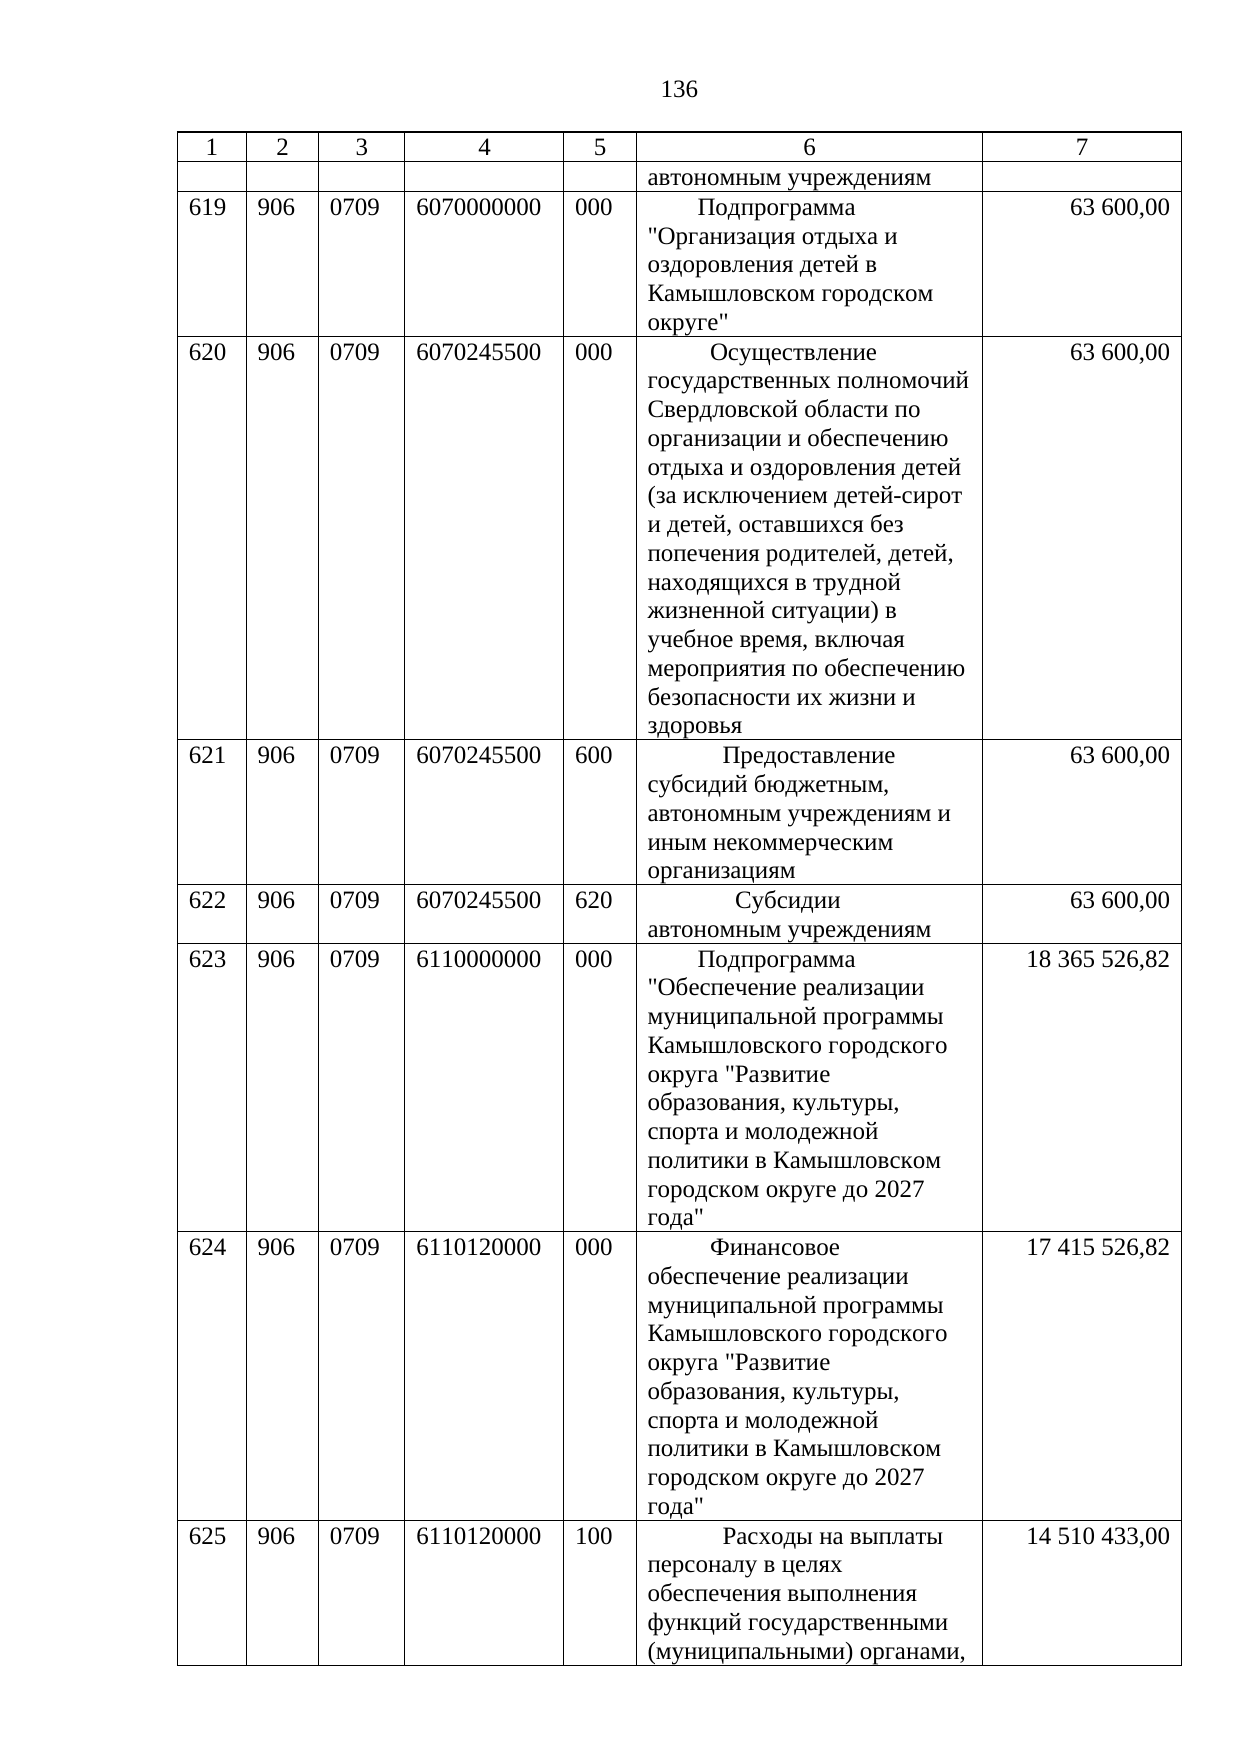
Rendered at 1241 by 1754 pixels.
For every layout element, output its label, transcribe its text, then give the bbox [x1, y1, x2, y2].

table_header 3 [319, 133, 404, 161]
table_cell 620 [564, 885, 636, 943]
table_cell 0709 [319, 192, 404, 336]
table_cell 625 [178, 1521, 246, 1664]
table_cell 0709 [319, 1232, 404, 1520]
table_cell 100 [564, 1521, 636, 1664]
table_cell Субсидии автономным учреждениям [637, 885, 982, 943]
table_cell Расходы на выплаты персоналу в целях обеспечения выполнения функций государственными (муниципальными) органами, [637, 1521, 982, 1664]
table_cell 600 [564, 740, 636, 884]
table_cell 0709 [319, 1521, 404, 1664]
table_cell 906 [247, 740, 318, 884]
table_cell [983, 162, 1181, 191]
table_cell 000 [564, 944, 636, 1231]
table_cell 906 [247, 192, 318, 336]
table_cell 906 [247, 1232, 318, 1520]
table_header 6 [637, 133, 982, 161]
table_cell 6070245500 [405, 740, 563, 884]
table_cell 622 [178, 885, 246, 943]
table_cell 000 [564, 192, 636, 336]
table_cell 18 365 526,82 [983, 944, 1181, 1231]
table_header 5 [564, 133, 636, 161]
table_cell 906 [247, 337, 318, 739]
table_cell 621 [178, 740, 246, 884]
table_cell Предоставление субсидий бюджетным, автономным учреждениям и иным некоммерческим организациям [637, 740, 982, 884]
table_cell 619 [178, 192, 246, 336]
table_cell Осуществление государственных полномочий Свердловской области по организации и обеспечению отдыха и оздоровления детей (за исключением детей-сирот и детей, оставшихся без попечения родителей, детей, находящихся в трудной жизненной ситуации) в учебное время, включая мероприятия по обеспечению безопасности их жизни и здоровья [637, 337, 982, 739]
table_cell 17 415 526,82 [983, 1232, 1181, 1520]
table_cell 6070000000 [405, 192, 563, 336]
table_header 2 [247, 133, 318, 161]
table_cell 63 600,00 [983, 740, 1181, 884]
table_cell 6070245500 [405, 885, 563, 943]
table_cell 000 [564, 1232, 636, 1520]
table_cell 0709 [319, 944, 404, 1231]
table_cell [319, 162, 404, 191]
table_cell 624 [178, 1232, 246, 1520]
table_cell 6070245500 [405, 337, 563, 739]
table_cell 0709 [319, 337, 404, 739]
table_cell 623 [178, 944, 246, 1231]
table_cell 0709 [319, 740, 404, 884]
table_cell 906 [247, 1521, 318, 1664]
table_cell 63 600,00 [983, 337, 1181, 739]
table_cell [564, 162, 636, 191]
table_cell Финансовое обеспечение реализации муниципальной программы Камышловского городского округа "Развитие образования, культуры, спорта и молодежной политики в Камышловском городском округе до 2027 года" [637, 1232, 982, 1520]
table_cell 000 [564, 337, 636, 739]
table_cell 620 [178, 337, 246, 739]
table_cell 63 600,00 [983, 885, 1181, 943]
table_cell 906 [247, 944, 318, 1231]
table_cell 906 [247, 885, 318, 943]
table_cell 63 600,00 [983, 192, 1181, 336]
table_header 4 [405, 133, 563, 161]
table_cell Подпрограмма "Обеспечение реализации муниципальной программы Камышловского городского округа "Развитие образования, культуры, спорта и молодежной политики в Камышловском городском округе до 2027 года" [637, 944, 982, 1231]
table_cell [178, 162, 246, 191]
table_cell 6110000000 [405, 944, 563, 1231]
table_cell [405, 162, 563, 191]
table_cell Подпрограмма "Организация отдыха и оздоровления детей в Камышловском городском округе" [637, 192, 982, 336]
table_header 1 [178, 133, 246, 161]
table_cell 6110120000 [405, 1521, 563, 1664]
table_cell 14 510 433,00 [983, 1521, 1181, 1664]
table_header 7 [983, 133, 1181, 161]
table_cell [247, 162, 318, 191]
table_cell автономным учреждениям [637, 162, 982, 191]
table_cell 0709 [319, 885, 404, 943]
table_cell 6110120000 [405, 1232, 563, 1520]
